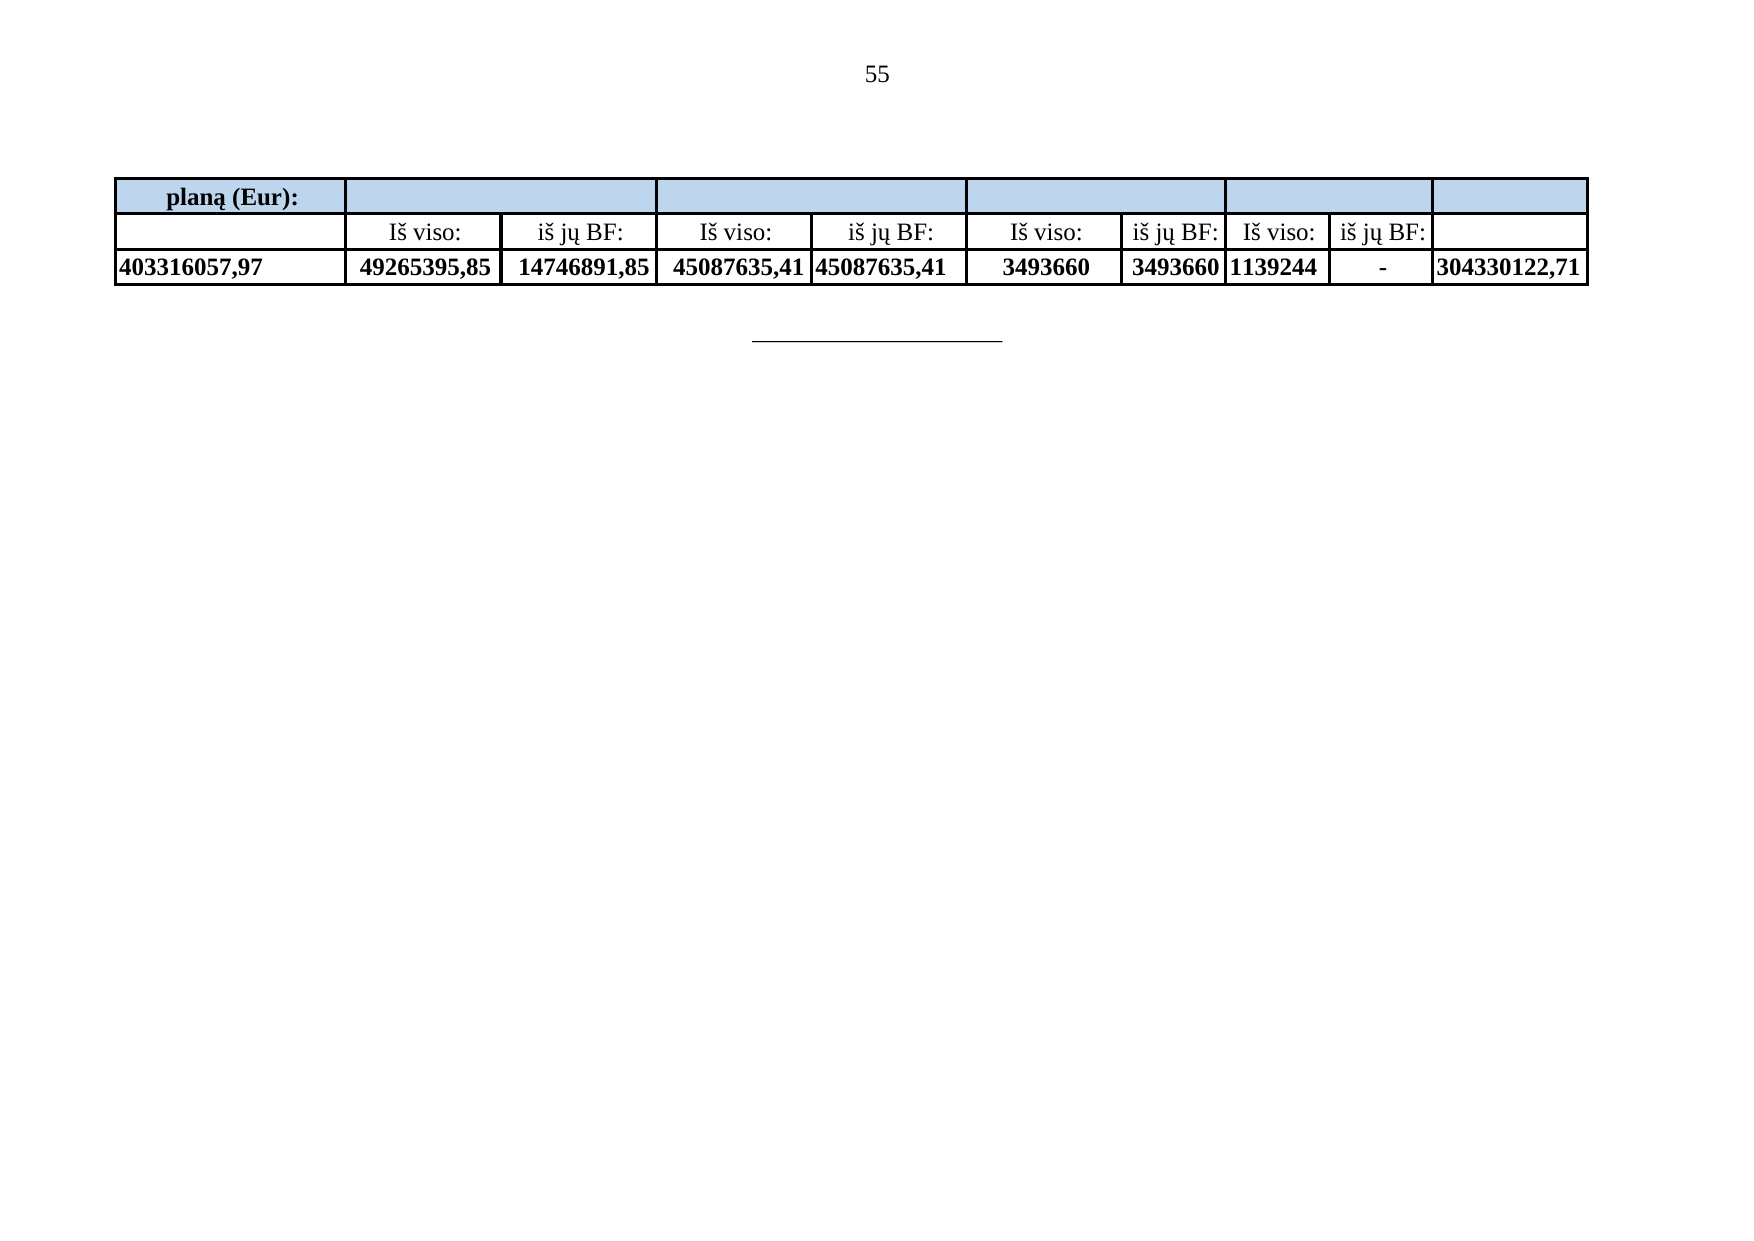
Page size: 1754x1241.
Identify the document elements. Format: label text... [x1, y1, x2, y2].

table_cell 3493660 [1123, 251, 1224, 282]
table_cell [658, 180, 965, 212]
table_cell [1434, 215, 1586, 247]
table_cell 45087635,41 [813, 251, 965, 282]
table_cell iš jų BF: [1331, 215, 1431, 247]
table_cell 304330122,71 [1434, 251, 1586, 282]
text ____________________ [118, 316, 1636, 345]
table_cell 3493660 [968, 251, 1120, 282]
table_cell iš jų BF: [813, 215, 965, 247]
table_cell [347, 180, 655, 212]
table_cell 403316057,97 [117, 251, 344, 282]
table_cell Iš viso: [1227, 215, 1328, 247]
table_cell 1139244 [1227, 251, 1328, 282]
table_cell 14746891,85 [503, 251, 655, 282]
table_cell [1434, 180, 1586, 212]
table_cell [968, 180, 1224, 212]
table_cell Iš viso: [347, 215, 499, 247]
table_cell 45087635,41 [658, 251, 810, 282]
table_cell planą (Eur): [117, 180, 344, 212]
table_cell iš jų BF: [503, 215, 655, 247]
table_cell Iš viso: [968, 215, 1120, 247]
table_cell [1227, 180, 1431, 212]
table_cell 49265395,85 [347, 251, 499, 282]
table_cell - [1331, 251, 1431, 282]
table_cell iš jų BF: [1123, 215, 1224, 247]
table_cell [117, 215, 344, 247]
table_cell Iš viso: [658, 215, 810, 247]
